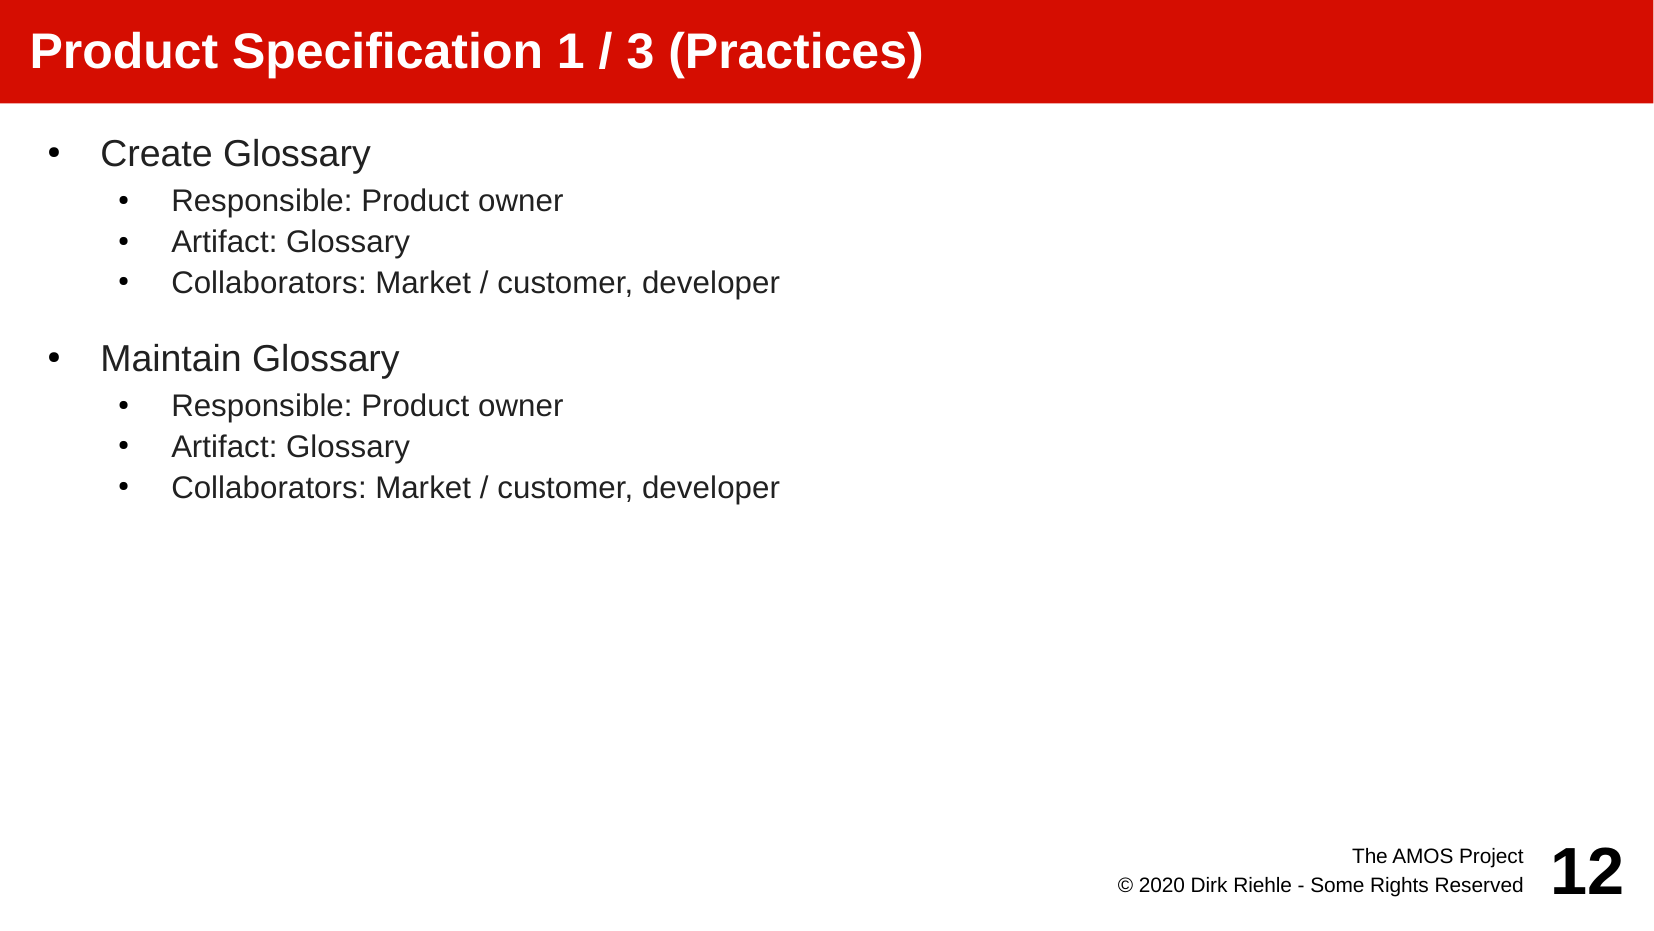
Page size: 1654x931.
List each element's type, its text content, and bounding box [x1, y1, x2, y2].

title Product Specification 1 / 3 (Practices) [0, 0, 1654, 104]
list Create Glossary Responsible: Product owner Artifact: Glossary Collaborators: Market / customer, developer Maintain Glossary Responsible: Product owner Artifact: Glossary Collaborators: Market / customer, developer [29, 132, 1625, 813]
